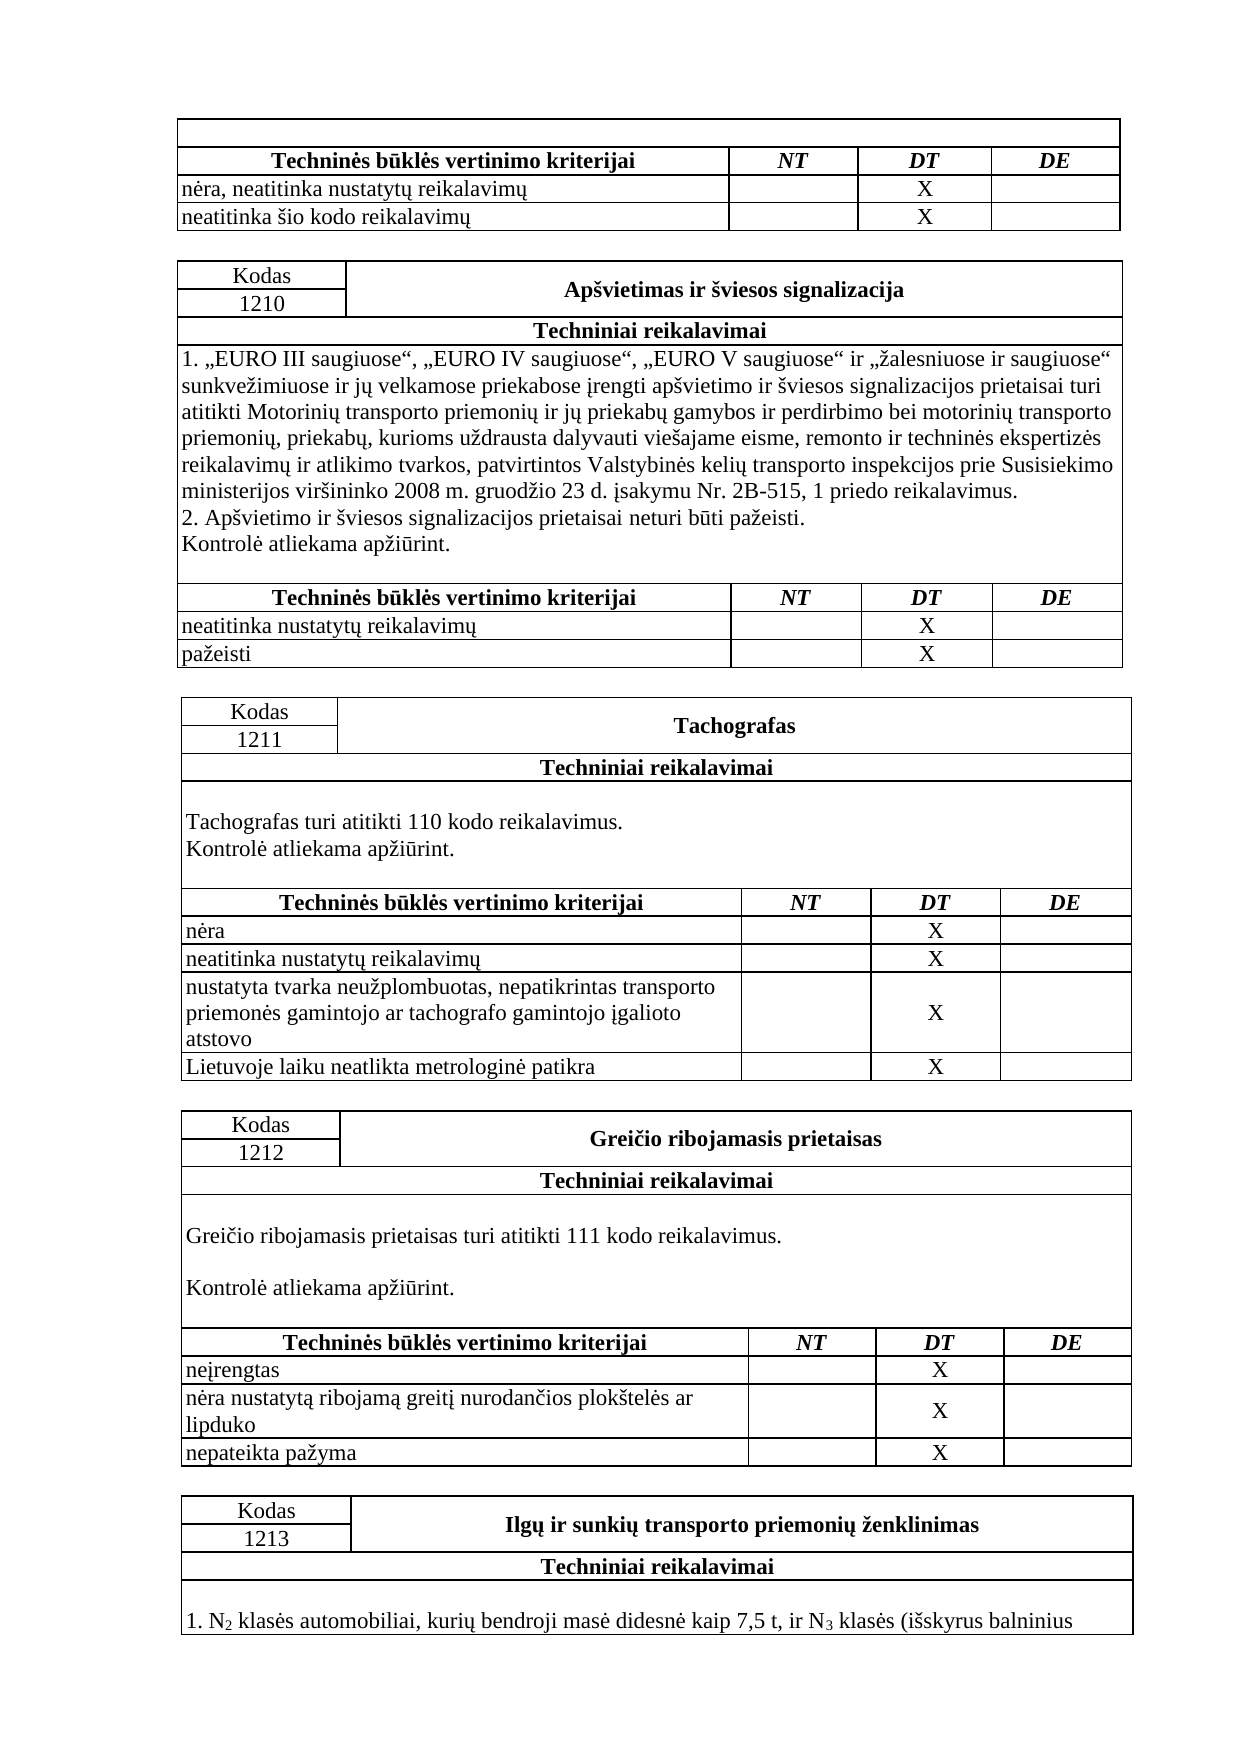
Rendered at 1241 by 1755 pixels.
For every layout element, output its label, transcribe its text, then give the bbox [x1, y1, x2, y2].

table_cell [1001, 973, 1131, 1052]
table_cell neatitinka nustatytų reikalavimų [182, 945, 741, 971]
table_cell [732, 612, 861, 638]
table_cell 1. N2 klasės automobiliai, kurių bendroji masė didesnė kaip 7,5 t, ir N3 klasės (išskyrus balninius [182, 1581, 1132, 1633]
table_cell [742, 945, 870, 971]
table_cell NT [732, 584, 861, 611]
table_cell X [877, 1439, 1003, 1465]
table_cell Kontrolė atliekama apžiūrint. [178, 530, 1122, 583]
table_cell [749, 1357, 875, 1383]
table_cell X [859, 176, 991, 202]
table_cell Techniniai reikalavimai [178, 318, 1122, 344]
table_cell 1210 [178, 290, 345, 316]
table_cell Techniniai reikalavimai [182, 1167, 1131, 1194]
table_cell nėra, neatitinka nustatytų reikalavimų [178, 176, 728, 202]
table_cell [730, 176, 857, 202]
table_cell [1001, 1053, 1131, 1080]
table_header Apšvietimas ir šviesos signalizacija [347, 262, 1122, 316]
table_cell Techniniai reikalavimai [182, 1553, 1132, 1579]
table_cell [742, 973, 870, 1052]
table_header Tachografas [338, 698, 1131, 752]
table_cell [992, 176, 1119, 202]
table_cell [730, 203, 857, 230]
table_cell NT [742, 889, 870, 915]
table_cell DT [872, 889, 1000, 915]
table_cell DT [859, 148, 991, 174]
table_cell X [877, 1385, 1003, 1437]
table_header Kodas [178, 262, 345, 288]
table_cell 1211 [182, 726, 337, 752]
table_cell [749, 1385, 875, 1437]
table_cell [742, 1053, 870, 1080]
table_cell [993, 612, 1122, 638]
table_cell Techniniai reikalavimai [182, 754, 1131, 780]
table_cell [178, 120, 1119, 146]
table_cell nėra nustatytą ribojamą greitį nurodančios plokštelės ar lipduko [182, 1385, 748, 1437]
table_cell X [872, 917, 1000, 943]
table_cell Techninės būklės vertinimo kriterijai [182, 889, 741, 915]
table_cell neįrengtas [182, 1357, 748, 1383]
table_cell 1212 [182, 1140, 339, 1166]
table_cell NT [749, 1329, 875, 1355]
table_cell DE [1005, 1329, 1131, 1355]
table_cell Techninės būklės vertinimo kriterijai [178, 584, 730, 611]
table_cell Lietuvoje laiku neatlikta metrologinė patikra [182, 1053, 741, 1080]
table_cell Techninės būklės vertinimo kriterijai [178, 148, 728, 174]
table_cell [732, 640, 861, 666]
table_cell X [862, 640, 992, 666]
table_cell 1213 [182, 1525, 350, 1551]
table_cell DT [877, 1329, 1003, 1355]
table_cell [993, 640, 1122, 666]
table_cell Techninės būklės vertinimo kriterijai [182, 1329, 748, 1355]
table_cell 1. „EURO III saugiuose“, „EURO IV saugiuose“, „EURO V saugiuose“ ir „žalesniuose ir saugiuose“ sunkvežimiuose ir jų velkamose priekabose įrengti apšvietimo ir šviesos signalizacijos prietaisai turi atitikti Motorinių transporto priemonių ir jų priekabų gamybos ir perdirbimo bei motorinių transporto priemonių, priekabų, kurioms uždrausta dalyvauti viešajame eisme, remonto ir techninės ekspertizės reikalavimų ir atlikimo tvarkos, patvirtintos Valstybinės kelių transporto inspekcijos prie Susisiekimo ministerijos viršininko 2008 m. gruodžio 23 d. įsakymu Nr. 2B-515, 1 priedo reikalavimus. 2. Apšvietimo ir šviesos signalizacijos prietaisai neturi būti pažeisti. [178, 346, 1122, 530]
table_cell [1005, 1439, 1131, 1465]
table_cell X [862, 612, 992, 638]
table_cell Tachografas turi atitikti 110 kodo reikalavimus. Kontrolė atliekama apžiūrint. [182, 782, 1131, 887]
table_header Greičio ribojamasis prietaisas [341, 1112, 1131, 1166]
table_header Kodas [182, 1112, 339, 1138]
table_cell [749, 1439, 875, 1465]
table_cell [742, 917, 870, 943]
table_header Kodas [182, 1497, 350, 1523]
table_cell [1001, 917, 1131, 943]
table_cell X [877, 1357, 1003, 1383]
table_cell pažeisti [178, 640, 730, 666]
table_cell [1005, 1385, 1131, 1437]
table_cell neatitinka nustatytų reikalavimų [178, 612, 730, 638]
table_cell X [859, 203, 991, 230]
table_cell DE [993, 584, 1122, 611]
table_cell nepateikta pažyma [182, 1439, 748, 1465]
table_cell NT [730, 148, 857, 174]
table_cell [1001, 945, 1131, 971]
table_header Kodas [182, 698, 337, 724]
table_cell X [872, 973, 1000, 1052]
table_cell Greičio ribojamasis prietaisas turi atitikti 111 kodo reikalavimus. Kontrolė atliekama apžiūrint. [182, 1195, 1131, 1327]
table_cell X [872, 1053, 1000, 1080]
table_header Ilgų ir sunkių transporto priemonių ženklinimas [352, 1497, 1132, 1551]
table_cell neatitinka šio kodo reikalavimų [178, 203, 728, 230]
table_cell DT [862, 584, 992, 611]
table_cell DE [992, 148, 1119, 174]
table_cell nustatyta tvarka neužplombuotas, nepatikrintas transporto priemonės gamintojo ar tachografo gamintojo įgalioto atstovo [182, 973, 741, 1052]
table_cell nėra [182, 917, 741, 943]
table_cell [1005, 1357, 1131, 1383]
table_cell [992, 203, 1119, 230]
table_cell X [872, 945, 1000, 971]
table_cell DE [1001, 889, 1131, 915]
